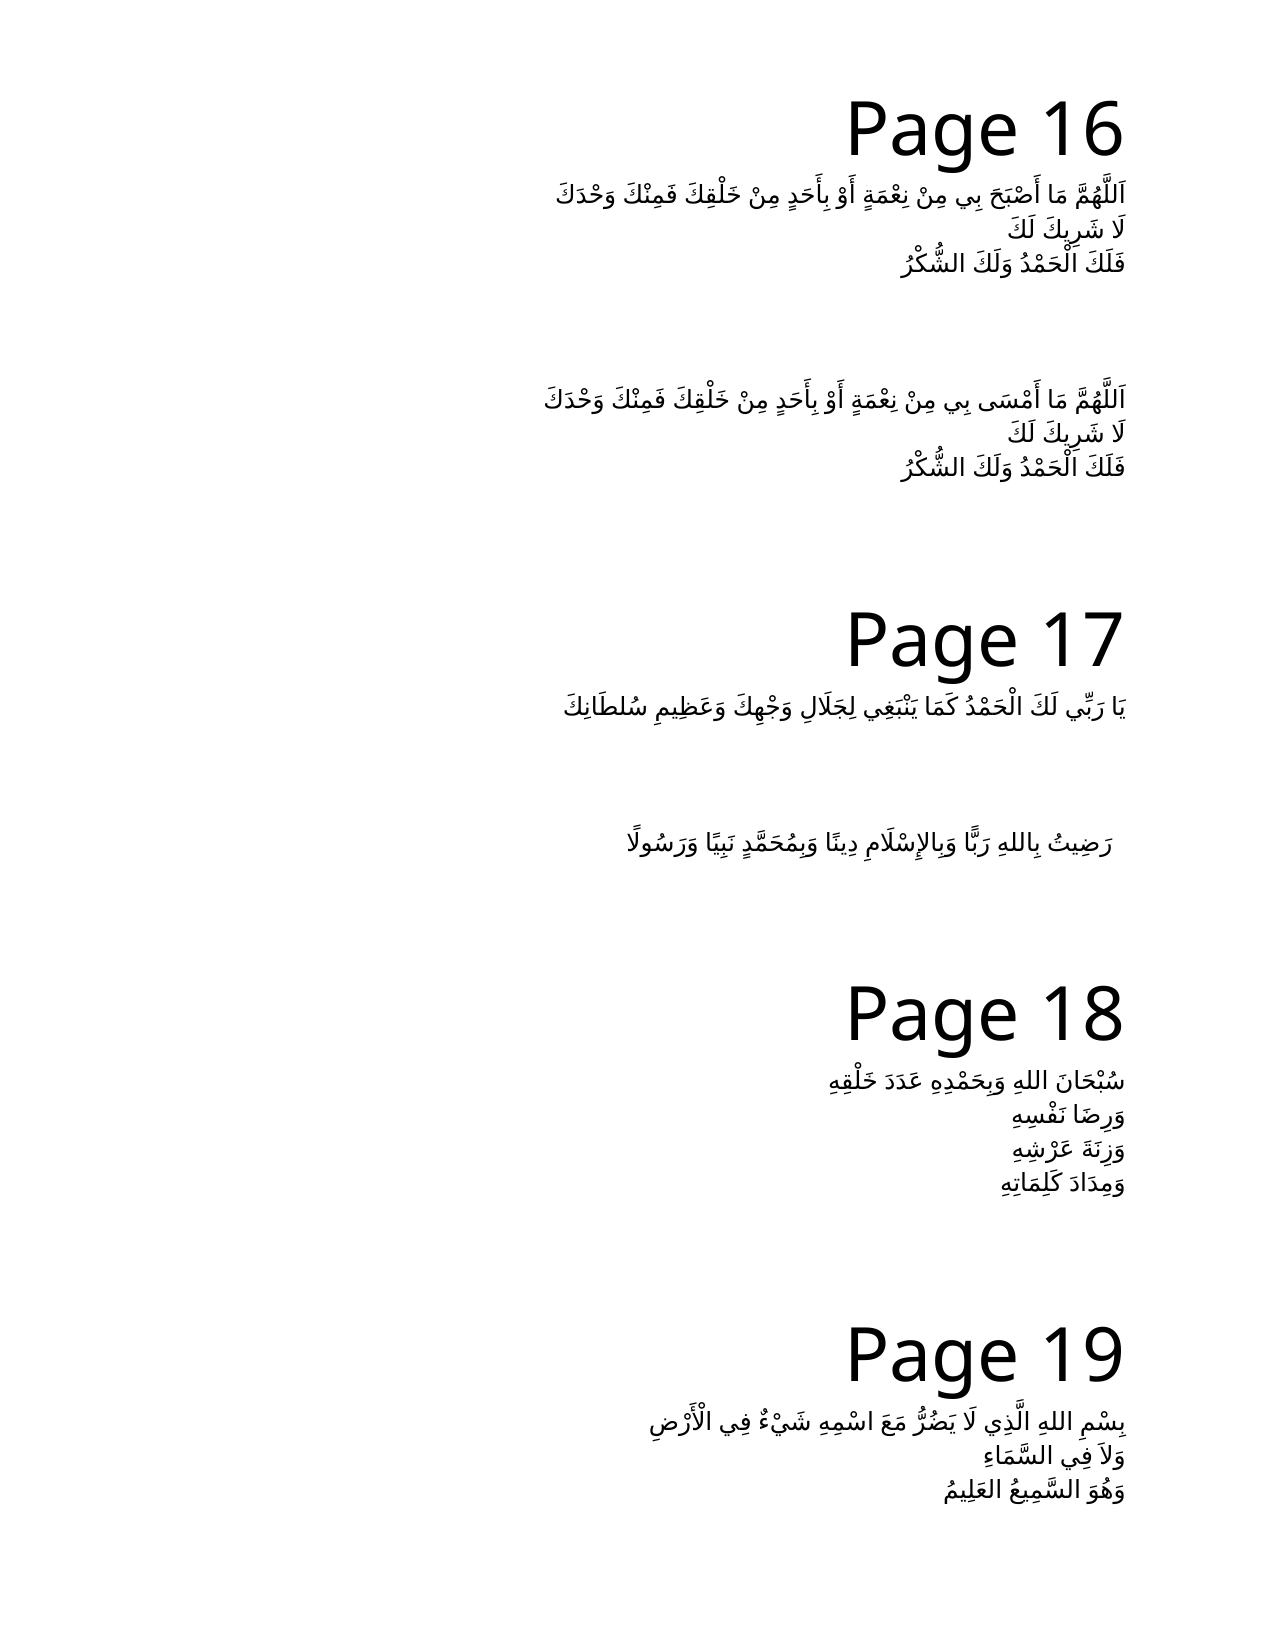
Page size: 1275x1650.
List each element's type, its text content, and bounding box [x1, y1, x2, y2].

text وَرِضَا نَفْسِهِ [150, 1097, 1125, 1131]
text اَللَّهُمَّ مَا أَصْبَحَ بِي مِنْ نِعْمَةٍ أَوْ بِأَحَدٍ مِنْ خَلْقِكَ فَمِنْكَ وَحْدَكَ [150, 177, 1125, 211]
text يَا رَبِّي لَكَ الْحَمْدُ كَمَا يَنْبَغِي لِجَلَالِ وَجْهِكَ وَعَظِيمِ سُلطَانِكَ [150, 688, 1125, 722]
text وَمِدَادَ كَلِمَاتِهِ [150, 1165, 1125, 1199]
text لَا شَرِيكَ لَكَ [150, 416, 1125, 450]
text وَلاَ فِي السَّمَاءِ [150, 1437, 1125, 1472]
text سُبْحَانَ اللهِ وَبِحَمْدِهِ عَدَدَ خَلْقِهِ [150, 1063, 1125, 1097]
text بِسْمِ اللهِ الَّذِي لَا يَضُرُّ مَعَ اسْمِهِ شَيْءٌ فِي الْأَرْضِ [150, 1403, 1125, 1437]
text وَزِنَةَ عَرْشِهِ [150, 1131, 1125, 1165]
text اَللَّهُمَّ مَا أَمْسَى بِي مِنْ نِعْمَةٍ أَوْ بِأَحَدٍ مِنْ خَلْقِكَ فَمِنْكَ وَحْدَكَ [150, 382, 1125, 416]
text وَهُوَ السَّمِيعُ العَلِيمُ [150, 1472, 1125, 1506]
text فَلَكَ الْحَمْدُ وَلَكَ الشُّكْرُ [150, 245, 1125, 279]
text لَا شَرِيكَ لَكَ [150, 211, 1125, 245]
text رَضِيتُ بِاللهِ رَبًّا وَبِالإِسْلَامِ دِينًا وَبِمُحَمَّدٍ نَبِيًا وَرَسُولًا [150, 824, 1125, 858]
text Page 16 [150, 75, 1125, 177]
text Page 18 [150, 961, 1125, 1063]
text Page 17 [150, 586, 1125, 688]
text Page 19 [150, 1301, 1125, 1403]
text فَلَكَ الْحَمْدُ وَلَكَ الشُّكْرُ [150, 450, 1125, 484]
